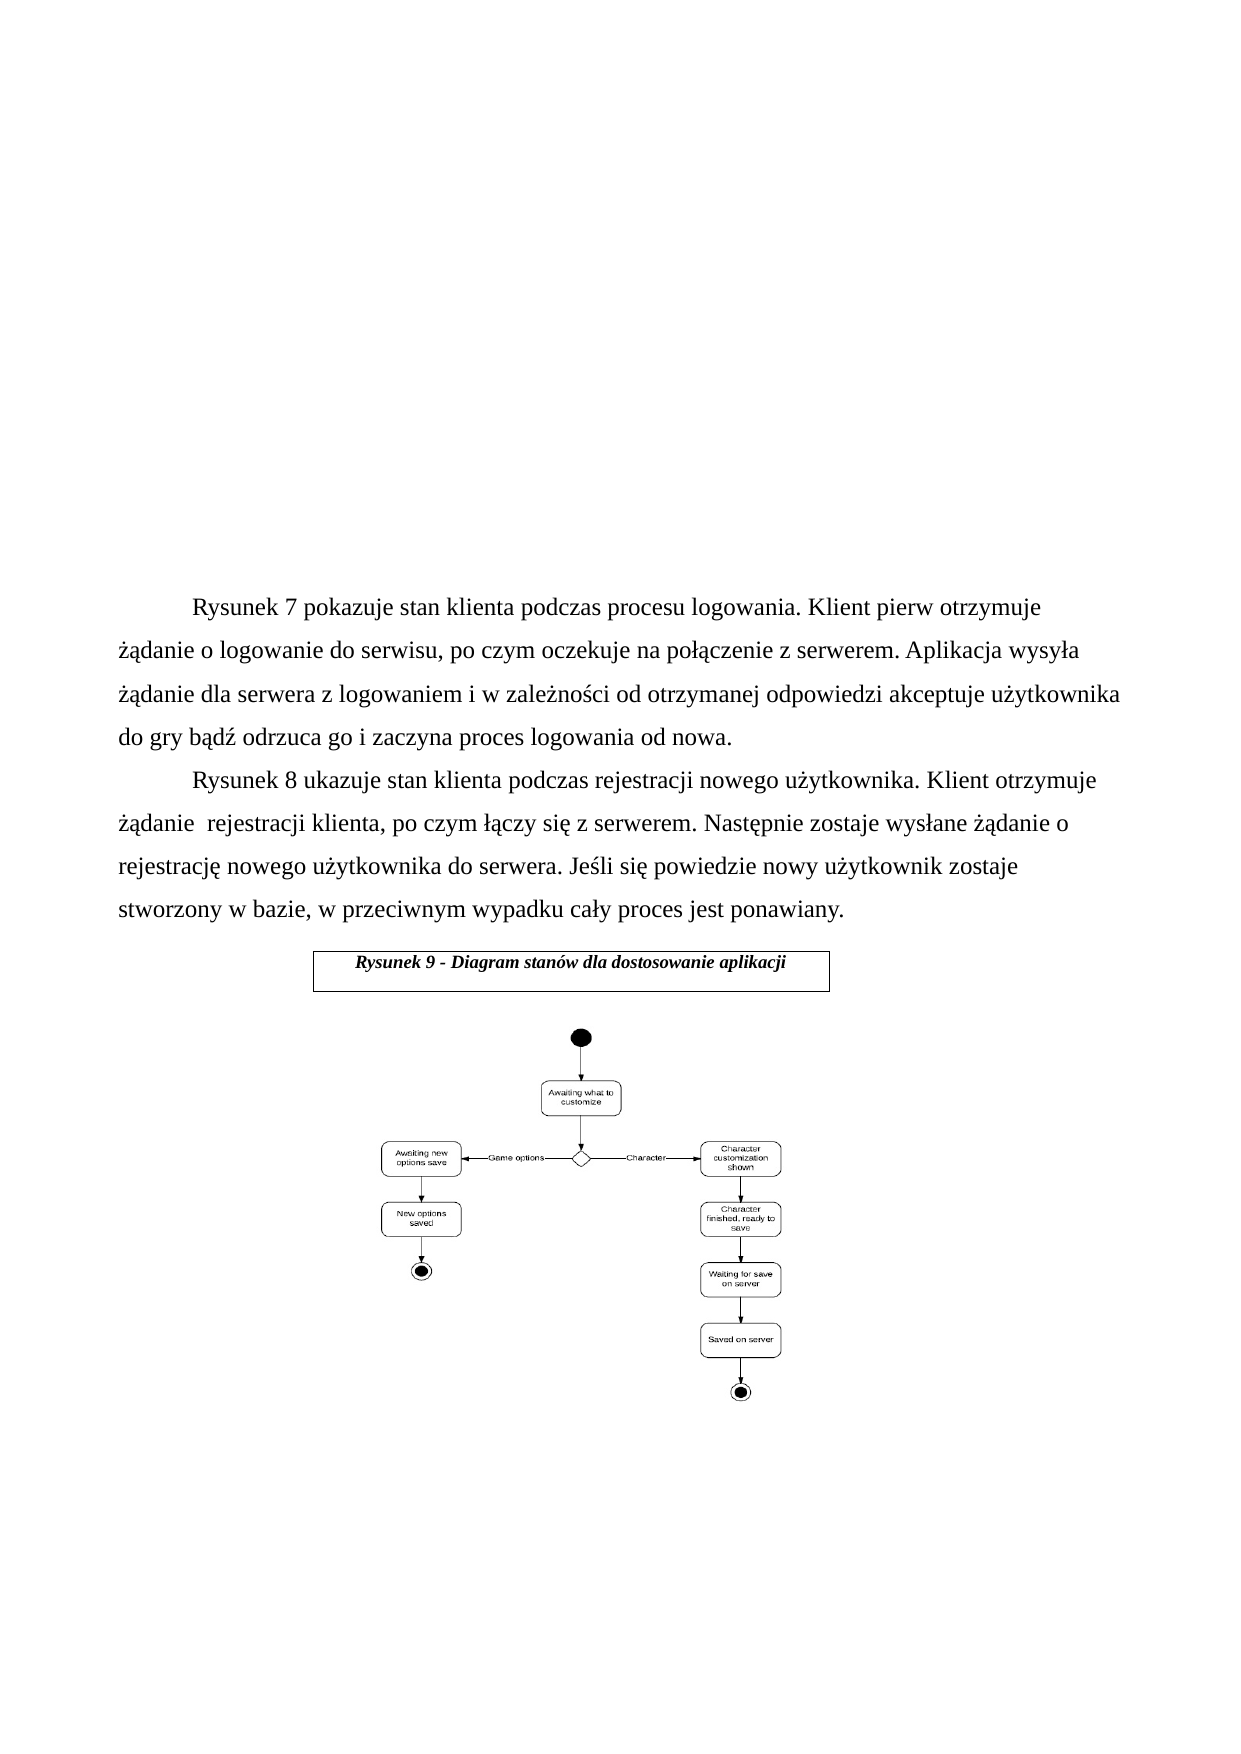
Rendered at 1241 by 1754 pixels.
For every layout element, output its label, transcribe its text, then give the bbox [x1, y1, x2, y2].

text Rysunek 8 ukazuje stan klienta podczas rejestracji nowego użytkownika. Klient otrzymuje żądanie rejestracji klienta, po czym łączy się z serwerem. Następnie zostaje wysłane żądanie o rejestrację nowego użytkownika do serwera. Jeśli się powiedzie nowy użytkownik zostaje stworzony w bazie, w przeciwnym wypadku cały proces jest ponawiany. [118, 765, 1122, 923]
text Rysunek 7 pokazuje stan klienta podczas procesu logowania. Klient pierw otrzymuje żądanie o logowanie do serwisu, po czym oczekuje na połączenie z serwerem. Aplikacja wysyła żądanie dla serwera z logowaniem i w zależności od otrzymanej odpowiedzi akceptuje użytkownika do gry bądź odrzuca go i zaczyna proces logowania od nowa. [118, 592, 1122, 751]
text Rysunek 9 - Diagram stanów dla dostosowanie aplikacji [314, 952, 829, 973]
picture [369, 1004, 806, 1413]
